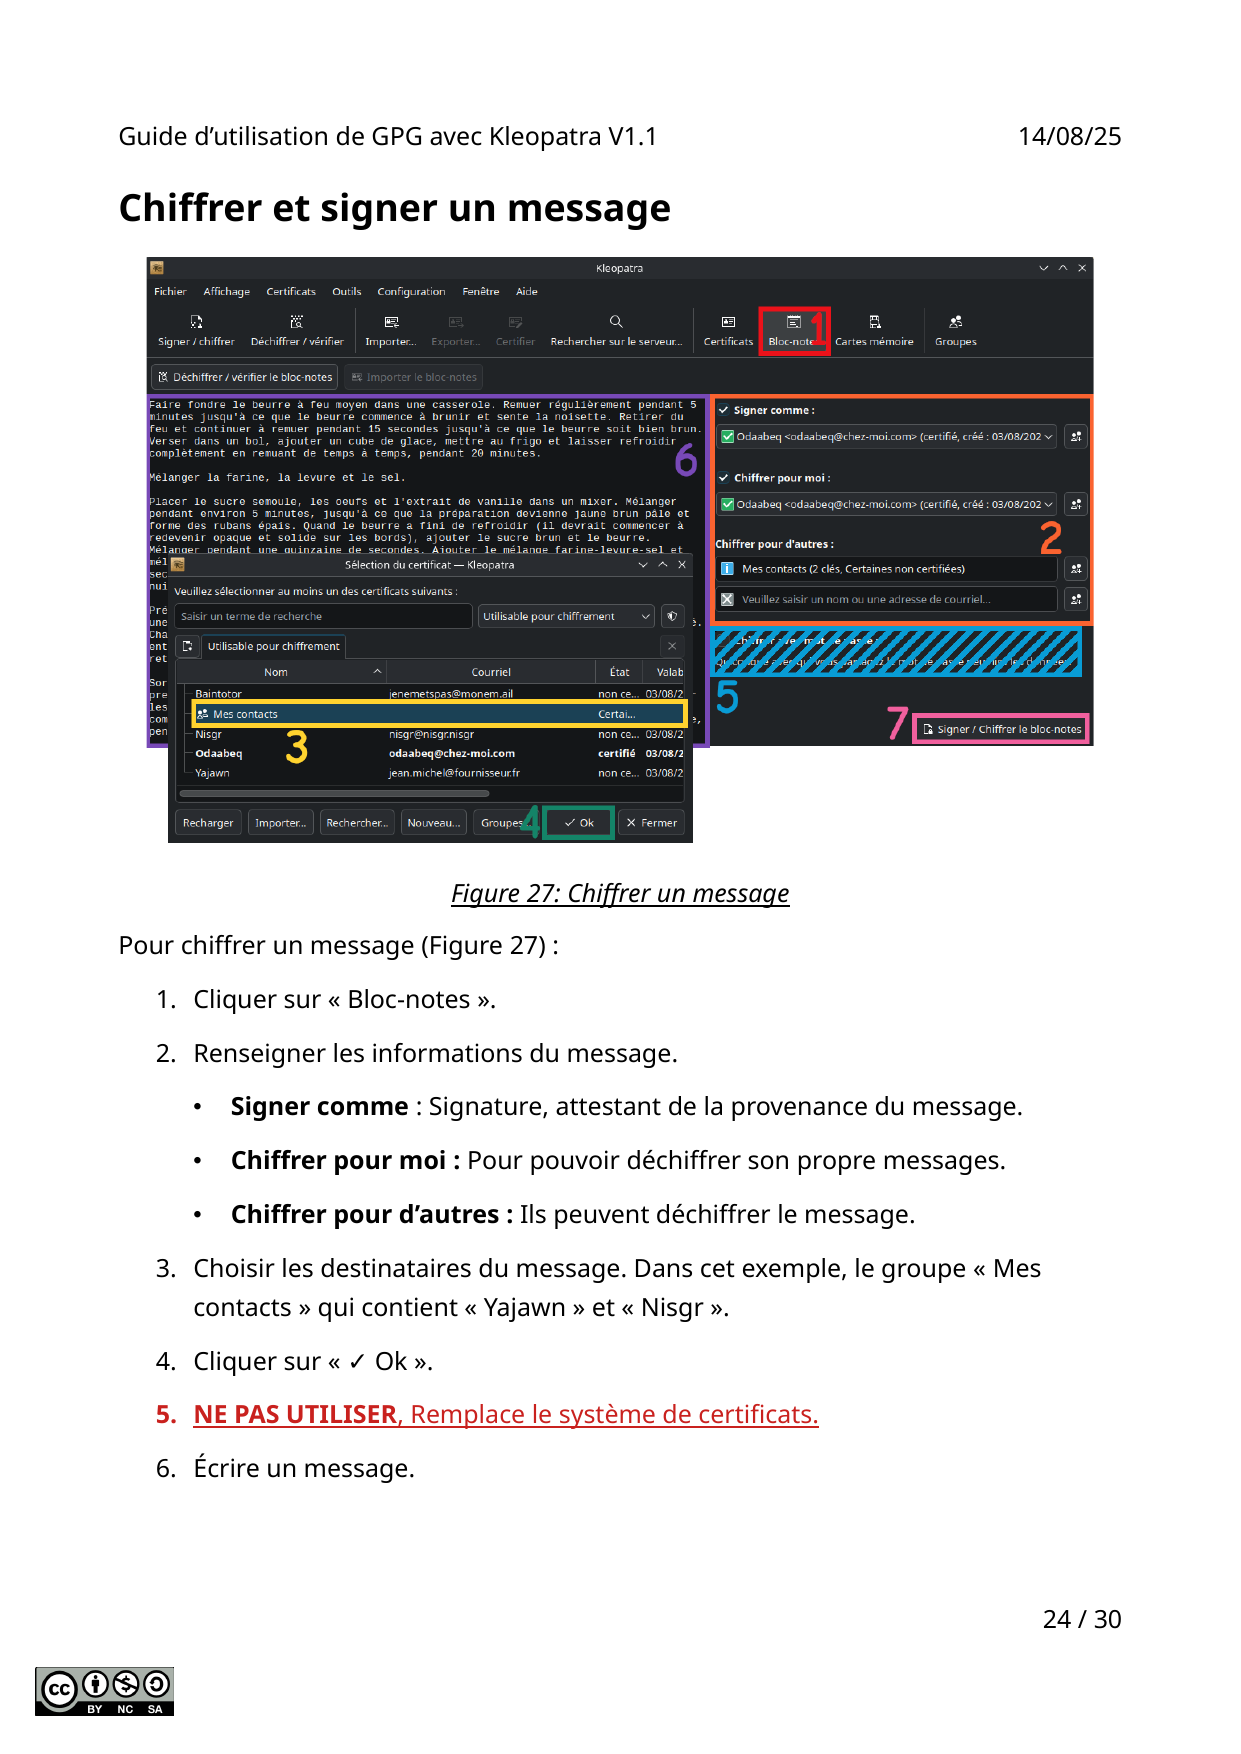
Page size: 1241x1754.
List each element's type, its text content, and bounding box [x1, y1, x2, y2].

subtitle Chiffrer et signer un message [118, 182, 1122, 233]
text Figure 27: Chiffrer un message [147, 864, 1094, 910]
picture [146, 257, 1094, 864]
list Signer comme : Signature, attestant de la provenance du message. [193, 1089, 1122, 1123]
list Cliquer sur « ✓ Ok ». [156, 1343, 1122, 1377]
text Pour chiffrer un message (Figure 27) : [118, 245, 1122, 962]
list Choisir les destinataires du message. Dans cet exemple, le groupe « Mes contacts » qui contient « Yajawn » et « Nisgr ». [156, 1250, 1122, 1323]
list Renseigner les informations du message. [156, 1035, 1122, 1069]
picture [35, 1667, 174, 1716]
list Écrire un message. [156, 1451, 1122, 1485]
list Chiffrer pour d’autres : Ils peuvent déchiffrer le message. [193, 1196, 1122, 1231]
list Chiffrer pour moi : Pour pouvoir déchiffrer son propre messages. [193, 1143, 1122, 1177]
list NE PAS UTILISER, Remplace le système de certificats. [156, 1397, 1122, 1431]
list Cliquer sur « Bloc-notes ». [156, 981, 1122, 1016]
